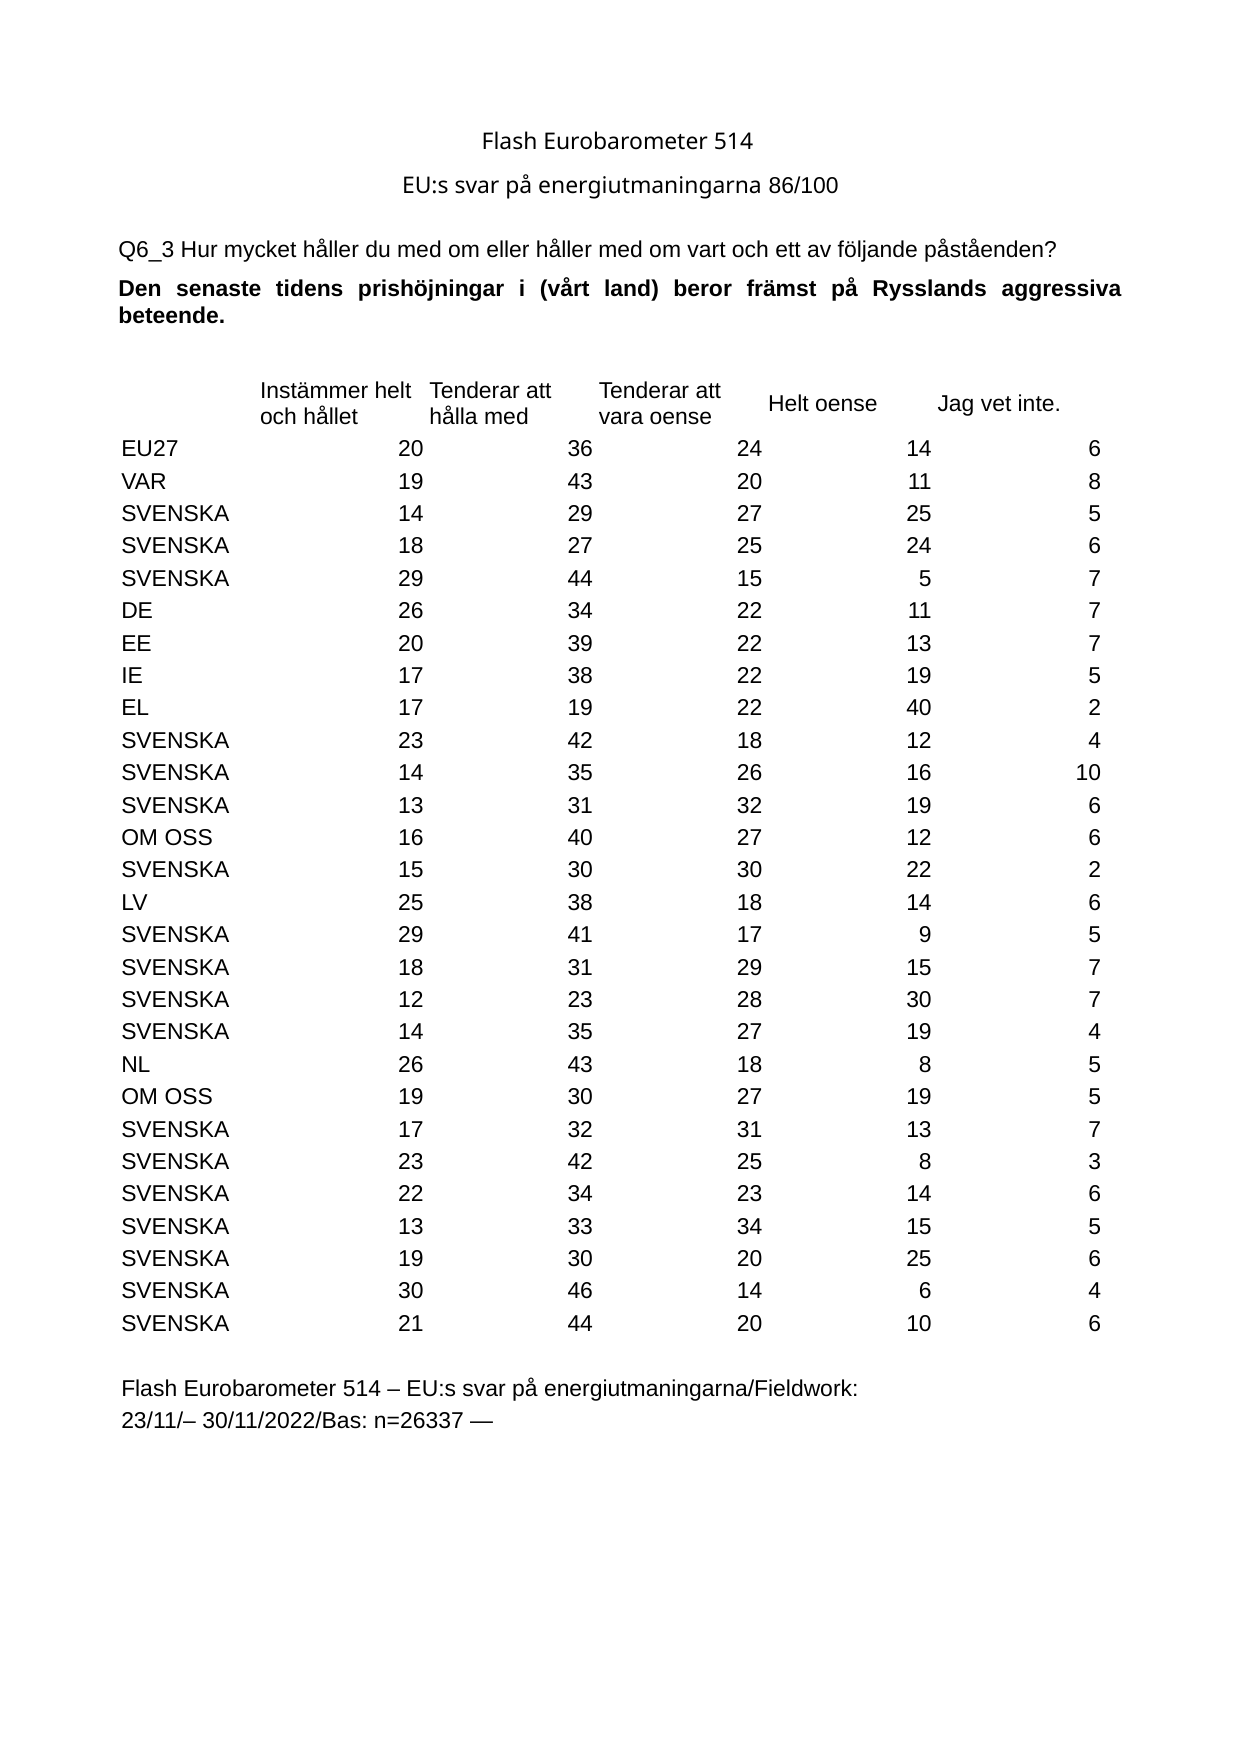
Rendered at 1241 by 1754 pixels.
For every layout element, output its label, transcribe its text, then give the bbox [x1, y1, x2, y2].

table_cell SVENSKA [118, 1113, 257, 1145]
table_cell SVENSKA [118, 789, 257, 821]
table_cell 23 [257, 724, 426, 756]
table_cell 19 [257, 1242, 426, 1274]
table_cell 14 [765, 1177, 934, 1210]
table_cell SVENSKA [118, 756, 257, 788]
table_cell 19 [765, 659, 934, 691]
table_cell 22 [596, 594, 765, 627]
table_cell 14 [765, 432, 934, 464]
table_cell 19 [765, 1080, 934, 1112]
table_cell 6 [934, 432, 1104, 464]
table_cell 22 [765, 853, 934, 886]
table_cell 21 [257, 1307, 426, 1339]
table_cell EL [118, 691, 257, 724]
table_cell 15 [257, 853, 426, 886]
table_header [118, 374, 257, 432]
table_cell 5 [934, 659, 1104, 691]
table_cell SVENSKA [118, 497, 257, 529]
table_cell 32 [596, 789, 765, 821]
table_cell 20 [257, 627, 426, 659]
table_cell 6 [765, 1275, 934, 1307]
table_cell 43 [426, 1048, 596, 1080]
table_cell LV [118, 886, 257, 918]
table_cell 13 [257, 1210, 426, 1242]
table_header Helt oense [765, 374, 934, 432]
table_cell 19 [257, 465, 426, 497]
table_cell 9 [765, 918, 934, 951]
table_cell [257, 1339, 426, 1372]
table_cell NL [118, 1048, 257, 1080]
table_cell SVENSKA [118, 1177, 257, 1210]
table_cell 15 [765, 1210, 934, 1242]
table_cell 27 [596, 497, 765, 529]
table_cell 46 [426, 1275, 596, 1307]
table_cell 4 [934, 1275, 1104, 1307]
table_cell 6 [934, 886, 1104, 918]
table_cell 40 [426, 821, 596, 853]
table_cell VAR [118, 465, 257, 497]
table_cell 6 [934, 821, 1104, 853]
table_cell 6 [934, 1242, 1104, 1274]
table_cell 36 [426, 432, 596, 464]
table_cell 19 [426, 691, 596, 724]
table_cell OM OSS [118, 1080, 257, 1112]
table_cell 7 [934, 951, 1104, 983]
table_cell 14 [257, 756, 426, 788]
table_cell 30 [765, 983, 934, 1015]
table_cell 7 [934, 594, 1104, 627]
table_cell 15 [596, 562, 765, 594]
table_cell 27 [596, 1080, 765, 1112]
table_cell SVENSKA [118, 529, 257, 562]
table_cell 5 [934, 1048, 1104, 1080]
table_cell 10 [765, 1307, 934, 1339]
table_cell SVENSKA [118, 951, 257, 983]
table_cell 8 [765, 1048, 934, 1080]
table_cell 31 [426, 951, 596, 983]
table_cell 25 [596, 529, 765, 562]
table_cell 30 [257, 1275, 426, 1307]
table_cell 26 [257, 1048, 426, 1080]
table_cell 5 [934, 1210, 1104, 1242]
table_cell 30 [426, 1242, 596, 1274]
table_cell 31 [426, 789, 596, 821]
table_cell 27 [426, 529, 596, 562]
table_cell 19 [765, 789, 934, 821]
table_cell 18 [257, 529, 426, 562]
table_cell 29 [426, 497, 596, 529]
table_cell 13 [765, 1113, 934, 1145]
table_cell 32 [426, 1113, 596, 1145]
table_cell Flash Eurobarometer 514 – EU:s svar på energiutmaningarna/Fieldwork: [118, 1372, 1104, 1404]
table_cell 29 [596, 951, 765, 983]
table_cell 35 [426, 756, 596, 788]
table_cell 17 [257, 1113, 426, 1145]
table_cell 38 [426, 886, 596, 918]
table_cell 24 [765, 529, 934, 562]
table_cell SVENSKA [118, 1210, 257, 1242]
table_cell DE [118, 594, 257, 627]
table_cell 5 [934, 918, 1104, 951]
table_cell 30 [596, 853, 765, 886]
table_cell 17 [257, 691, 426, 724]
table_cell 25 [765, 497, 934, 529]
table_cell 22 [596, 627, 765, 659]
table_header Jag vet inte. [934, 374, 1104, 432]
table_cell 30 [426, 853, 596, 886]
table_cell 35 [426, 1015, 596, 1048]
table_cell 19 [765, 1015, 934, 1048]
table_cell SVENSKA [118, 1242, 257, 1274]
table_cell 5 [934, 497, 1104, 529]
table_cell 28 [596, 983, 765, 1015]
table_cell SVENSKA [118, 1275, 257, 1307]
table_cell 44 [426, 1307, 596, 1339]
table_cell 18 [596, 724, 765, 756]
table_cell 14 [765, 886, 934, 918]
table_cell 34 [426, 1177, 596, 1210]
table_cell SVENSKA [118, 1145, 257, 1177]
table_cell OM OSS [118, 821, 257, 853]
table_cell 39 [426, 627, 596, 659]
table_cell 14 [596, 1275, 765, 1307]
table_cell SVENSKA [118, 1015, 257, 1048]
table_cell 17 [257, 659, 426, 691]
table_cell 7 [934, 983, 1104, 1015]
table_cell 14 [257, 1015, 426, 1048]
table_cell 13 [257, 789, 426, 821]
table_cell 20 [596, 465, 765, 497]
table_cell 13 [765, 627, 934, 659]
table_cell 23 [257, 1145, 426, 1177]
table_cell EU27 [118, 432, 257, 464]
table_cell 26 [257, 594, 426, 627]
table_cell 20 [596, 1242, 765, 1274]
table_cell 11 [765, 594, 934, 627]
table_cell 23/11/– 30/11/2022/Bas: n=26337 — [118, 1404, 1104, 1436]
table_cell 24 [596, 432, 765, 464]
table_cell 33 [426, 1210, 596, 1242]
table_cell EE [118, 627, 257, 659]
table_cell 4 [934, 724, 1104, 756]
table_cell [118, 1339, 257, 1372]
table_cell 34 [426, 594, 596, 627]
table_cell 16 [257, 821, 426, 853]
table_cell 20 [257, 432, 426, 464]
table_cell 31 [596, 1113, 765, 1145]
table_cell 27 [596, 1015, 765, 1048]
table_cell 6 [934, 1177, 1104, 1210]
table_cell 18 [257, 951, 426, 983]
table_cell 38 [426, 659, 596, 691]
table_cell 25 [257, 886, 426, 918]
table_cell IE [118, 659, 257, 691]
table_cell SVENSKA [118, 853, 257, 886]
table_cell 25 [596, 1145, 765, 1177]
table_cell 34 [596, 1210, 765, 1242]
table_cell 5 [934, 1080, 1104, 1112]
table_cell 6 [934, 529, 1104, 562]
table_header Instämmer helt och hållet [257, 374, 426, 432]
table_cell 8 [934, 465, 1104, 497]
table_header Tenderar att hålla med [426, 374, 596, 432]
table_cell [426, 1339, 596, 1372]
table_cell 40 [765, 691, 934, 724]
table_cell 6 [934, 1307, 1104, 1339]
table_cell 4 [934, 1015, 1104, 1048]
table_cell 7 [934, 1113, 1104, 1145]
table_cell 5 [765, 562, 934, 594]
table_cell 12 [765, 821, 934, 853]
table_cell 44 [426, 562, 596, 594]
table_cell [934, 1339, 1104, 1372]
table_cell 23 [596, 1177, 765, 1210]
table_cell 2 [934, 691, 1104, 724]
table_cell 19 [257, 1080, 426, 1112]
table_cell 18 [596, 886, 765, 918]
table_cell 8 [765, 1145, 934, 1177]
table_cell 25 [765, 1242, 934, 1274]
table_cell 14 [257, 497, 426, 529]
table_cell SVENSKA [118, 1307, 257, 1339]
table_cell 10 [934, 756, 1104, 788]
table_cell 43 [426, 465, 596, 497]
table_cell 12 [765, 724, 934, 756]
table_cell 42 [426, 1145, 596, 1177]
table_cell SVENSKA [118, 983, 257, 1015]
table_cell 11 [765, 465, 934, 497]
table_cell 27 [596, 821, 765, 853]
table_cell 22 [257, 1177, 426, 1210]
table_cell 18 [596, 1048, 765, 1080]
table_cell SVENSKA [118, 724, 257, 756]
text Q6_3 Hur mycket håller du med om eller håller med om vart och ett av följande påståenden? [118, 236, 1122, 262]
table_cell [765, 1339, 934, 1372]
table_cell 15 [765, 951, 934, 983]
table_cell 22 [596, 691, 765, 724]
table_cell 3 [934, 1145, 1104, 1177]
table_cell SVENSKA [118, 562, 257, 594]
table_header Tenderar att vara oense [596, 374, 765, 432]
table_cell 41 [426, 918, 596, 951]
table_cell 2 [934, 853, 1104, 886]
table_cell 7 [934, 562, 1104, 594]
table_cell 30 [426, 1080, 596, 1112]
table_cell 12 [257, 983, 426, 1015]
table_cell 42 [426, 724, 596, 756]
table_cell 6 [934, 789, 1104, 821]
table_cell 29 [257, 562, 426, 594]
table_cell SVENSKA [118, 918, 257, 951]
table_cell 29 [257, 918, 426, 951]
table_cell 17 [596, 918, 765, 951]
text Den senaste tidens prishöjningar i (vårt land) beror främst på Rysslands aggressiva beteende. [118, 275, 1122, 328]
table_cell 7 [934, 627, 1104, 659]
table_cell 20 [596, 1307, 765, 1339]
table_cell [596, 1339, 765, 1372]
table_cell 16 [765, 756, 934, 788]
table_cell 22 [596, 659, 765, 691]
table_cell 26 [596, 756, 765, 788]
table_cell 23 [426, 983, 596, 1015]
